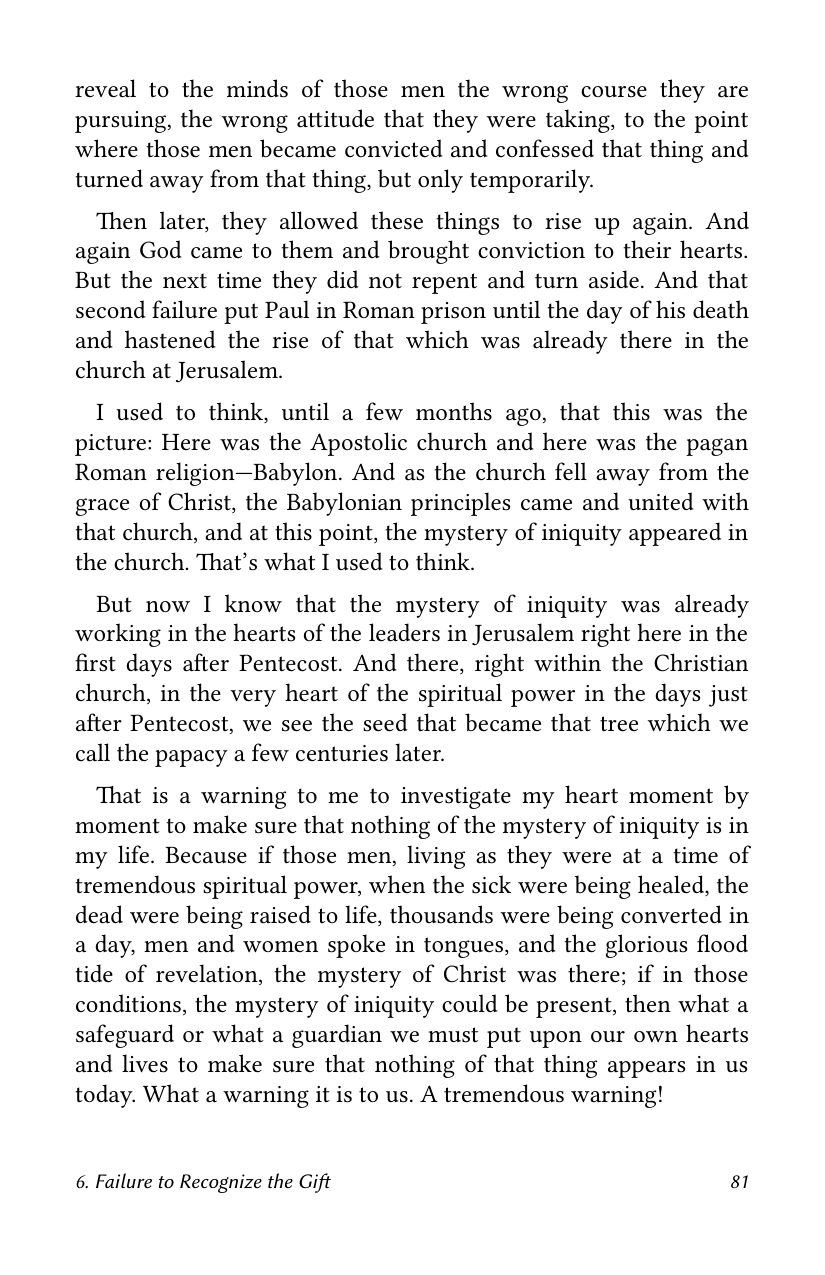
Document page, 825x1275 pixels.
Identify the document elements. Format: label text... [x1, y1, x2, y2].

text But now I know that the mystery of iniquity was already working in the hearts of the leaders in Jerusalem right here in the first days after Pentecost. And there, right within the Christian church, in the very heart of the spiritual power in the days just after Pentecost, we see the seed that became that tree which we call the papacy a few centuries later. [75, 589, 750, 768]
text I used to think, until a few months ago, that this was the picture: Here was the Apostolic church and here was the pagan Roman religion—Babylon. And as the church fell away from the grace of Christ, the Babylonian principles came and united with that church, and at this point, the mystery of iniquity appeared in the church. That’s what I used to think. [75, 398, 750, 576]
text reveal to the minds of those men the wrong course they are pursuing, the wrong attitude that they were taking, to the point where those men became convicted and confessed that thing and turned away from that thing, but only temporarily. [75, 75, 750, 193]
text That is a warning to me to investigate my heart moment by moment to make sure that nothing of the mystery of iniquity is in my life. Because if those men, living as they were at a time of tremendous spiritual power, when the sick were being healed, the dead were being raised to life, thousands were being converted in a day, men and women spoke in tongues, and the glorious flood tide of revelation, the mystery of Christ was there; if in those conditions, the mystery of iniquity could be present, then what a safeguard or what a guardian we must put upon our own hearts and lives to make sure that nothing of that thing appears in us today. What a warning it is to us. A tremendous warning! [75, 781, 750, 1108]
text Then later, they allowed these things to rise up again. And again God came to them and brought conviction to their hearts. But the next time they did not repent and turn aside. And that second failure put Paul in Roman prison until the day of his death and hastened the rise of that which was already there in the church at Jerusalem. [75, 207, 750, 385]
